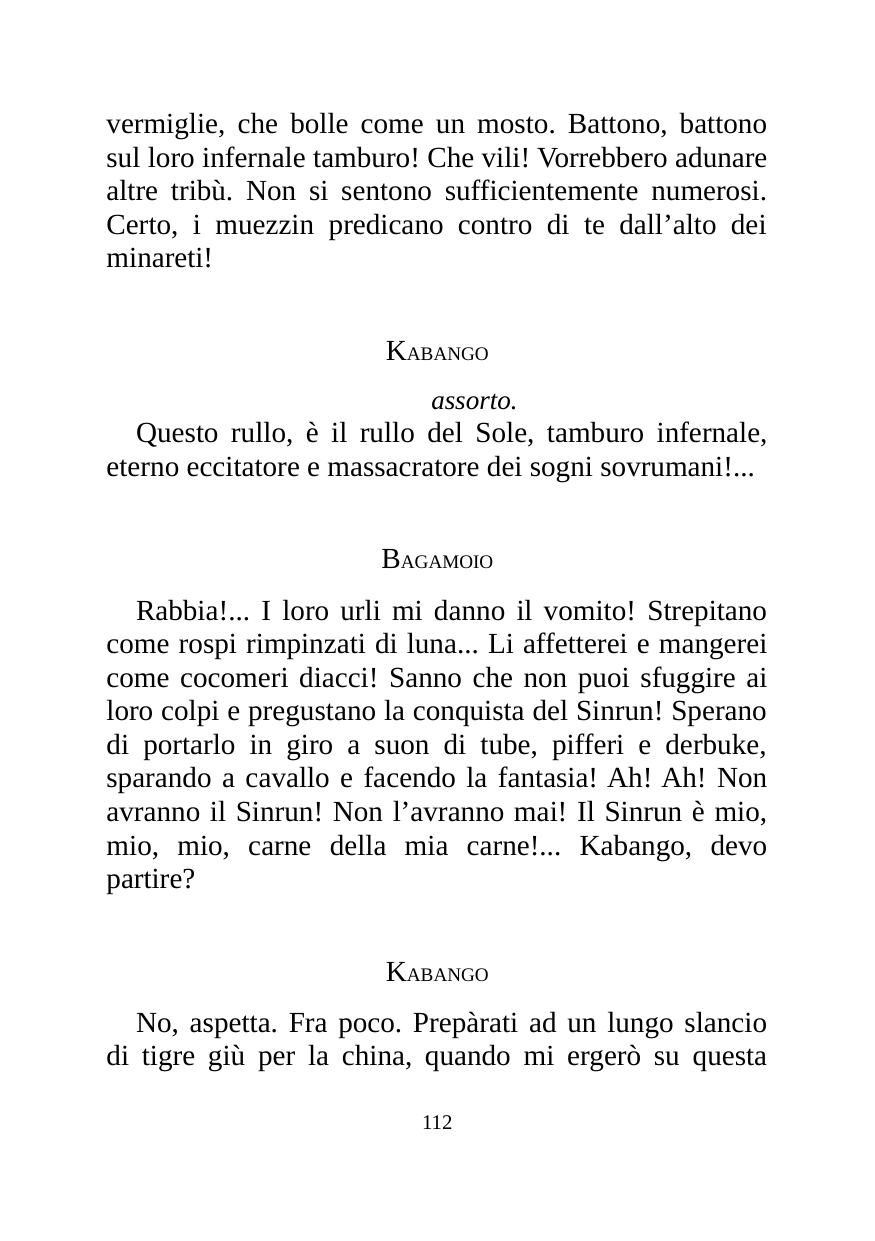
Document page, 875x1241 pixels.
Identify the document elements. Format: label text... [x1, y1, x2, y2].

text Rabbia!... I loro urli mi danno il vomito! Strepitano come rospi rimpinzati di luna... Li affetterei e mangerei come cocomeri diacci! Sanno che non puoi sfuggire ai loro colpi e pregustano la conquista del Sinrun! Sperano di portarlo in giro a suon di tube, pifferi e derbuke, sparando a cavallo e facendo la fantasia! Ah! Ah! Non avranno il Sinrun! Non l’avranno mai! Il Sinrun è mio, mio, mio, carne della mia carne!... Kabango, devo partire? [106, 593, 768, 895]
text Kabango [106, 333, 768, 367]
text assorto. [431, 384, 768, 415]
text Kabango [106, 954, 768, 987]
text vermiglie, che bolle come un mosto. Battono, battono sul loro infernale tamburo! Che vili! Vorrebbero adunare altre tribù. Non si sentono sufficientemente numerosi. Certo, i muezzin predicano contro di te dall’alto dei minareti! [106, 106, 768, 274]
text No, aspetta. Fra poco. Prepàrati ad un lungo slancio di tigre giù per la china, quando mi ergerò su questa [106, 1005, 768, 1072]
text Bagamoio [106, 542, 768, 575]
text Questo rullo, è il rullo del Sole, tamburo infernale, eterno eccitatore e massacratore dei sogni sovrumani!... [106, 415, 768, 482]
